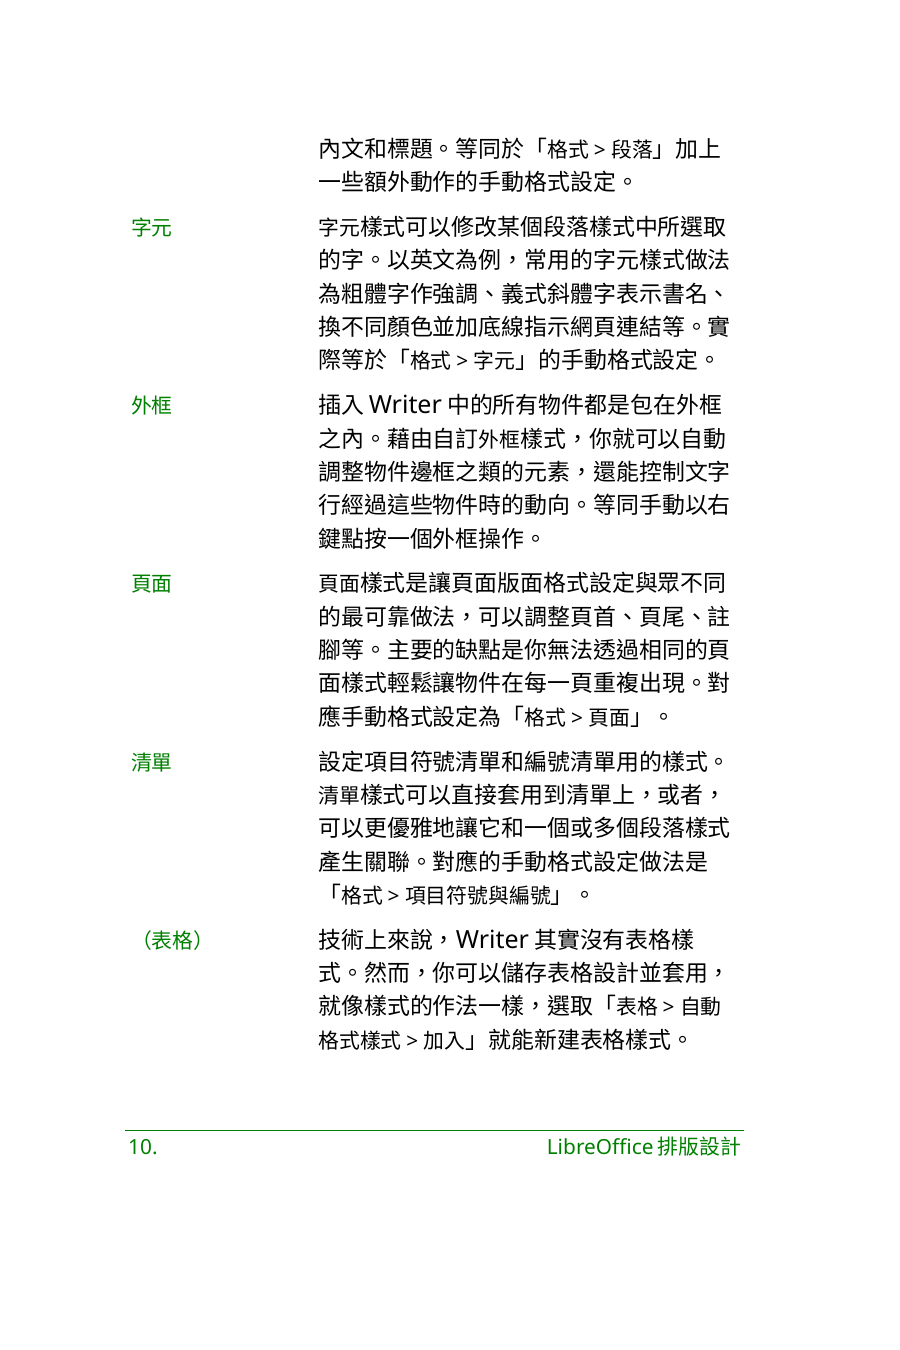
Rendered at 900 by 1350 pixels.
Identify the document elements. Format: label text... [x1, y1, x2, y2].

table_cell 字元樣式可以修改某個段落樣式中所選取的字。以英文為例，常用的字元樣式做法為粗體字作強調、義式斜體字表示書名、換不同顏色並加底線指示網頁連結等。實際等於「格式 > 字元」的手動格式設定。 [313, 203, 744, 381]
table_cell 頁面 [125, 559, 312, 737]
table_cell 字元 [125, 203, 312, 381]
table_cell 內文和標題。等同於「格式 > 段落」加上一些額外動作的手動格式設定。 [313, 125, 744, 203]
table_cell 設定項目符號清單和編號清單用的樣式。清單樣式可以直接套用到清單上，或者，可以更優雅地讓它和一個或多個段落樣式產生關聯。對應的手動格式設定做法是「格式 > 項目符號與編號」。 [313, 738, 744, 916]
table_cell 外框 [125, 381, 312, 559]
table_cell [125, 125, 312, 203]
table_cell 頁面樣式是讓頁面版面格式設定與眾不同的最可靠做法，可以調整頁首、頁尾、註腳等。主要的缺點是你無法透過相同的頁面樣式輕鬆讓物件在每一頁重複出現。對應手動格式設定為「格式 > 頁面」。 [313, 559, 744, 737]
table_cell 清單 [125, 738, 312, 916]
table_cell 技術上來說，Writer其實沒有表格樣式。然而，你可以儲存表格設計並套用，就像樣式的作法一樣，選取「表格 > 自動格式樣式 > 加入」就能新建表格樣式。 [313, 916, 744, 1060]
table_cell （表格） [125, 916, 312, 1060]
table_cell 插入Writer中的所有物件都是包在外框之內。藉由自訂外框樣式，你就可以自動調整物件邊框之類的元素，還能控制文字行經過這些物件時的動向。等同手動以右鍵點按一個外框操作。 [313, 381, 744, 559]
